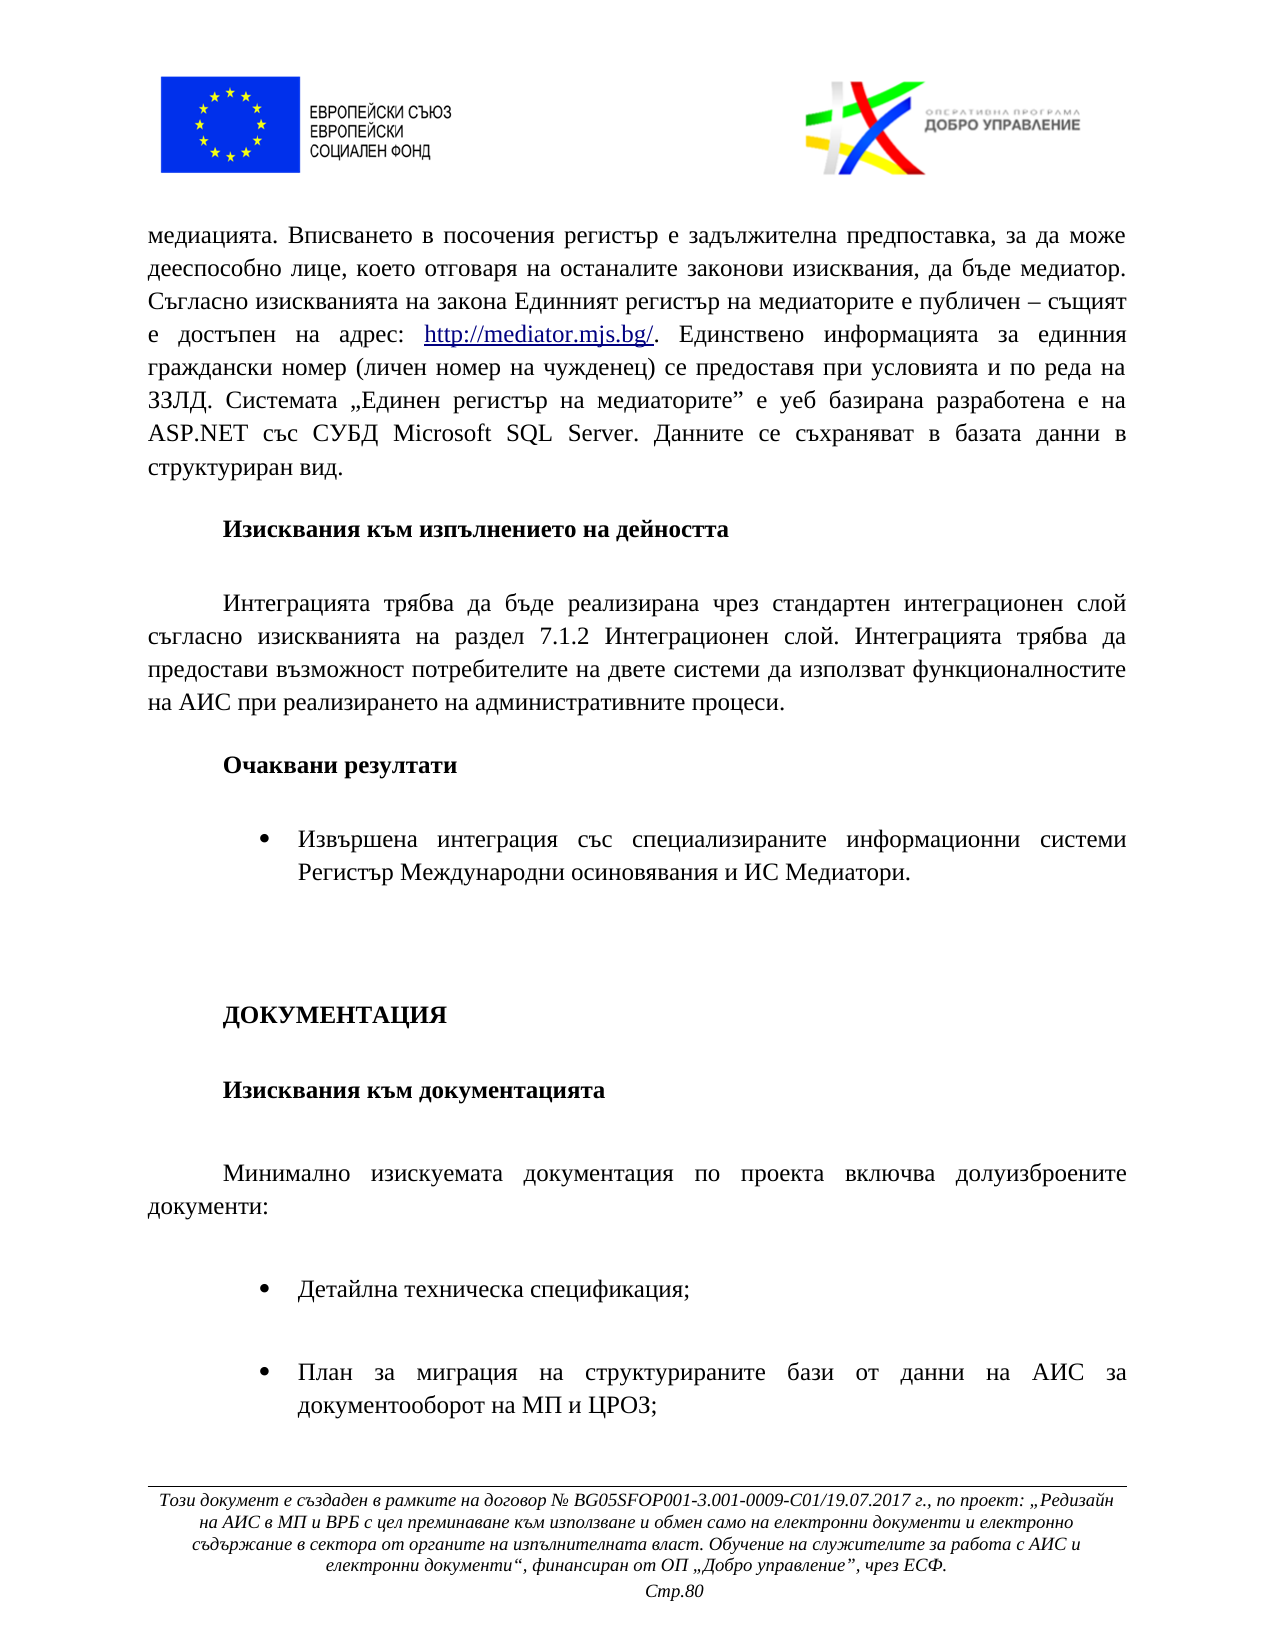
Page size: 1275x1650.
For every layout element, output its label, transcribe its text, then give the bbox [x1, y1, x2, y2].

subtitle ДОКУМЕНТАЦИЯ [148, 1001, 1127, 1029]
subtitle Изисквания към документацията [148, 1075, 1127, 1104]
text Интеграцията трябва да бъде реализирана чрез стандартен интеграционен слой съгласно изискванията на раздел 7.1.2 Интеграционен слой. Интеграцията трябва да предостави възможност потребителите на двете системи да използват функционалностите на АИС при реализирането на административните процеси. [148, 588, 1127, 716]
list Детайлна техническа спецификация; [260, 1274, 1127, 1303]
subtitle Изисквания към изпълнението на дейността [148, 514, 1127, 542]
list План за миграция на структурираните бази от данни на АИС за документооборот на МП и ЦРОЗ; [260, 1357, 1127, 1419]
text медиацията. Вписването в посочения регистър е задължителна предпоставка, за да може дееспособно лице, което отговаря на останалите законови изисквания, да бъде медиатор. Съгласно изискванията на закона Единният регистър на медиаторите е публичен – същият е достъпен на адрес: http://mediator.mjs.bg/. Единствено информацията за единния граждански номер (личен номер на чужденец) се предоставя при условията и по реда на ЗЗЛД. Системата „Единен регистър на медиаторите” е уеб базирана разработена е на ASP.NET със СУБД Microsoft SQL Server. Данните се съхраняват в базата данни в структуриран вид. [148, 220, 1127, 480]
subtitle Очаквани резултати [148, 750, 1127, 778]
text Минимално изискуемата документация по проекта включва долуизброените документи: [148, 1158, 1127, 1220]
list Извършена интеграция със специализираните информационни системи Регистър Международни осиновявания и ИС Медиатори. [260, 824, 1127, 886]
